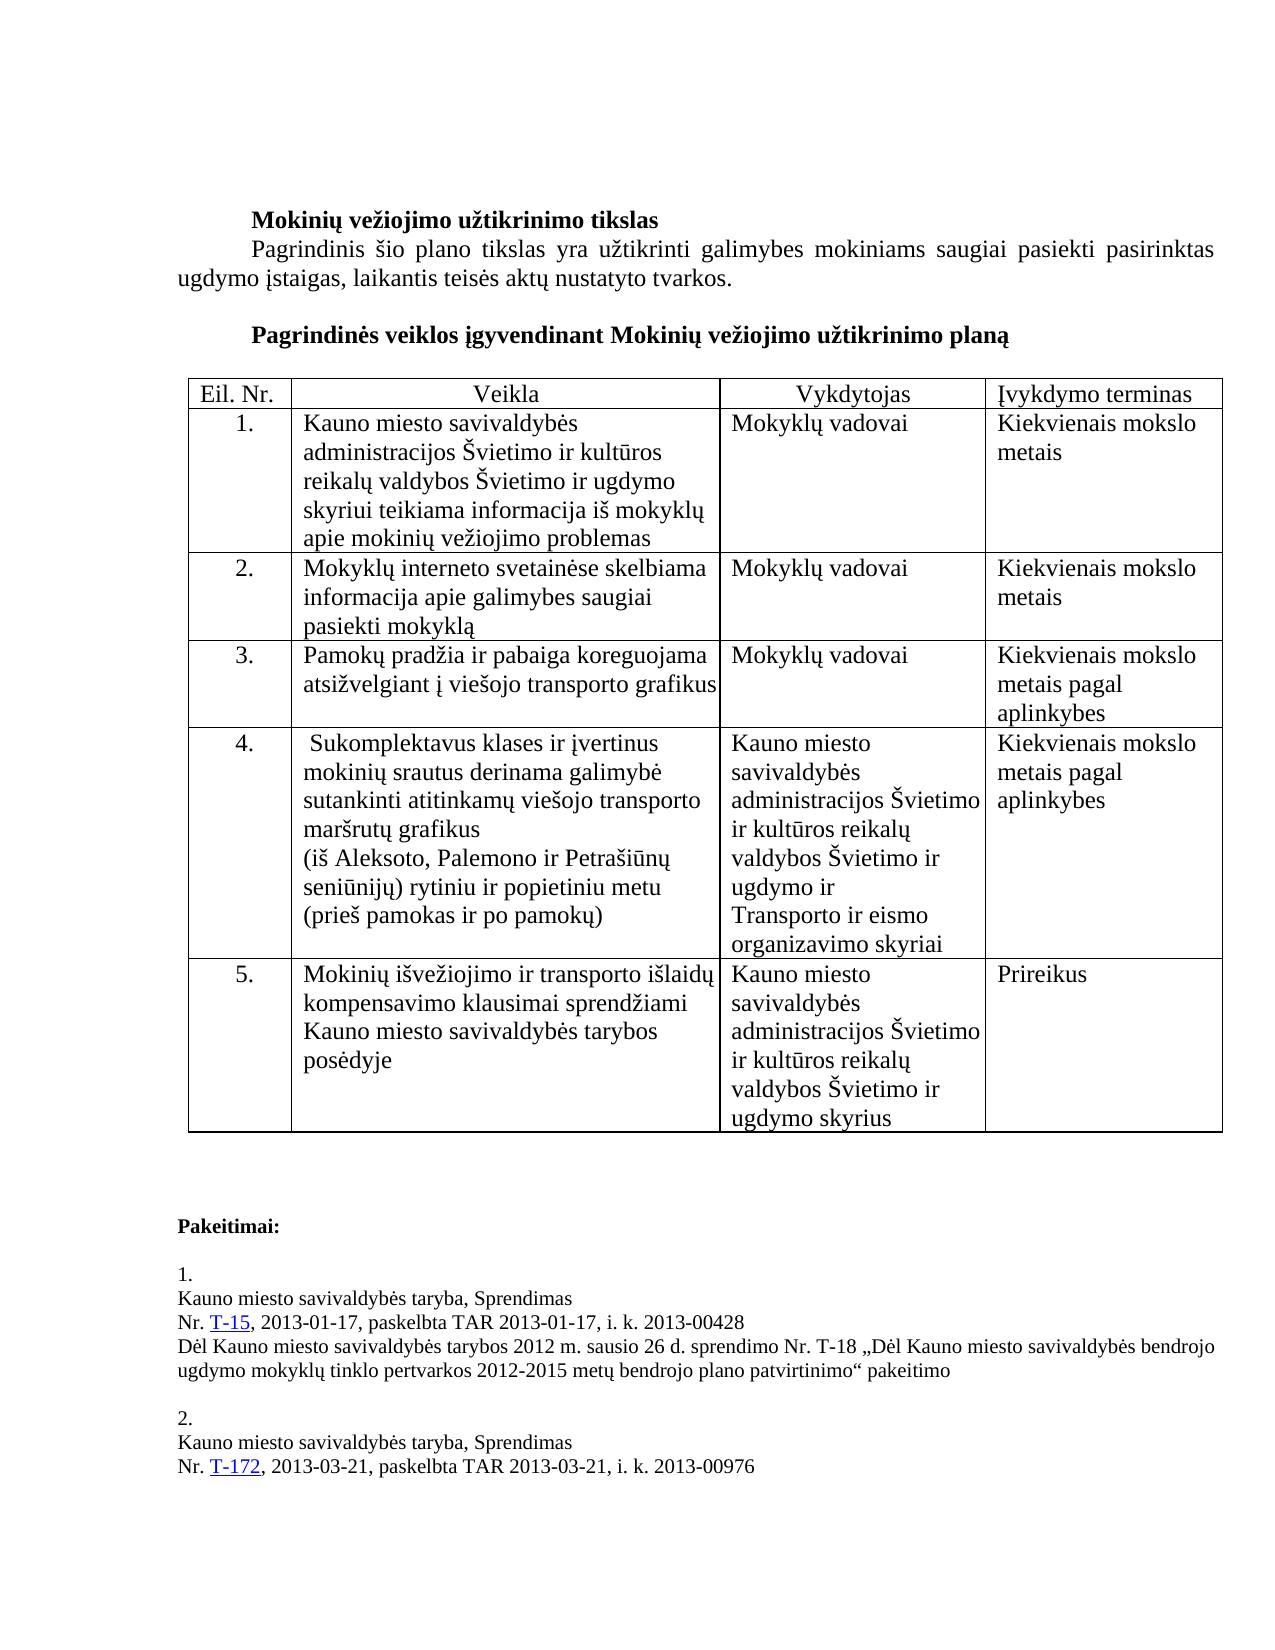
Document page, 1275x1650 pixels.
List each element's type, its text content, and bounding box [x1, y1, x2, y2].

text Nr. T-15, 2013-01-17, paskelbta TAR 2013-01-17, i. k. 2013-00428 [177, 1310, 1216, 1334]
table_cell Mokyklų vadovai [721, 409, 985, 552]
table_cell Kauno miesto savivaldybės administracijos Švietimo ir kultūros reikalų valdybos Švietimo ir ugdymo skyriui teikiama informacija iš mokyklų apie mokinių vežiojimo problemas [292, 409, 719, 552]
text 2. [177, 1406, 1216, 1430]
table_cell 1. [189, 409, 291, 552]
text Pakeitimai: [177, 1213, 1216, 1238]
text Nr. T-172, 2013-03-21, paskelbta TAR 2013-03-21, i. k. 2013-00976 [177, 1454, 1216, 1478]
table_header Eil. Nr. [189, 379, 291, 407]
text Pagrindinės veiklos įgyvendinant Mokinių vežiojimo užtikrinimo planą [177, 320, 1216, 349]
text Kauno miesto savivaldybės taryba, Sprendimas [177, 1430, 1216, 1454]
text Pagrindinis šio plano tikslas yra užtikrinti galimybes mokiniams saugiai pasiekti pasirinktas ugdymo įstaigas, laikantis teisės aktų nustatyto tvarkos. [177, 234, 1216, 291]
table_cell Kiekvienais mokslo metais [986, 409, 1222, 552]
table_cell Kiekvienais mokslo metais pagal aplinkybes [986, 728, 1222, 958]
text 1. [177, 1262, 1216, 1286]
table_cell Sukomplektavus klases ir įvertinus mokinių srautus derinama galimybė sutankinti atitinkamų viešojo transporto maršrutų grafikus (iš Aleksoto, Palemono ir Petrašiūnų seniūnijų) rytiniu ir popietiniu metu (prieš pamokas ir po pamokų) [292, 728, 719, 958]
text Kauno miesto savivaldybės taryba, Sprendimas [177, 1286, 1216, 1310]
table_cell Kiekvienais mokslo metais pagal aplinkybes [986, 641, 1222, 727]
text Mokinių vežiojimo užtikrinimo tikslas [177, 205, 1216, 234]
table_cell Kauno miesto savivaldybės administracijos Švietimo ir kultūros reikalų valdybos Švietimo ir ugdymo skyrius [721, 959, 985, 1131]
table_header Vykdytojas [721, 379, 985, 407]
table_cell Kauno miesto savivaldybės administracijos Švietimo ir kultūros reikalų valdybos Švietimo ir ugdymo ir Transporto ir eismo organizavimo skyriai [721, 728, 985, 958]
text Dėl Kauno miesto savivaldybės tarybos 2012 m. sausio 26 d. sprendimo Nr. T-18 „Dėl Kauno miesto savivaldybės bendrojo ugdymo mokyklų tinklo pertvarkos 2012-2015 metų bendrojo plano patvirtinimo“ pakeitimo [177, 1334, 1216, 1382]
table_cell Mokyklų vadovai [721, 553, 985, 639]
table_cell 4. [189, 728, 291, 958]
table_cell 2. [189, 553, 291, 639]
table_cell Kiekvienais mokslo metais [986, 553, 1222, 639]
table_cell Mokinių išvežiojimo ir transporto išlaidų kompensavimo klausimai sprendžiami Kauno miesto savivaldybės tarybos posėdyje [292, 959, 719, 1131]
table_header Įvykdymo terminas [986, 379, 1222, 407]
table_cell Prireikus [986, 959, 1222, 1131]
table_cell 5. [189, 959, 291, 1131]
table_cell Mokyklų vadovai [721, 641, 985, 727]
table_header Veikla [292, 379, 719, 407]
table_cell 3. [189, 641, 291, 727]
table_cell Pamokų pradžia ir pabaiga koreguojama atsižvelgiant į viešojo transporto grafikus [292, 641, 719, 727]
table_cell Mokyklų interneto svetainėse skelbiama informacija apie galimybes saugiai pasiekti mokyklą [292, 553, 719, 639]
